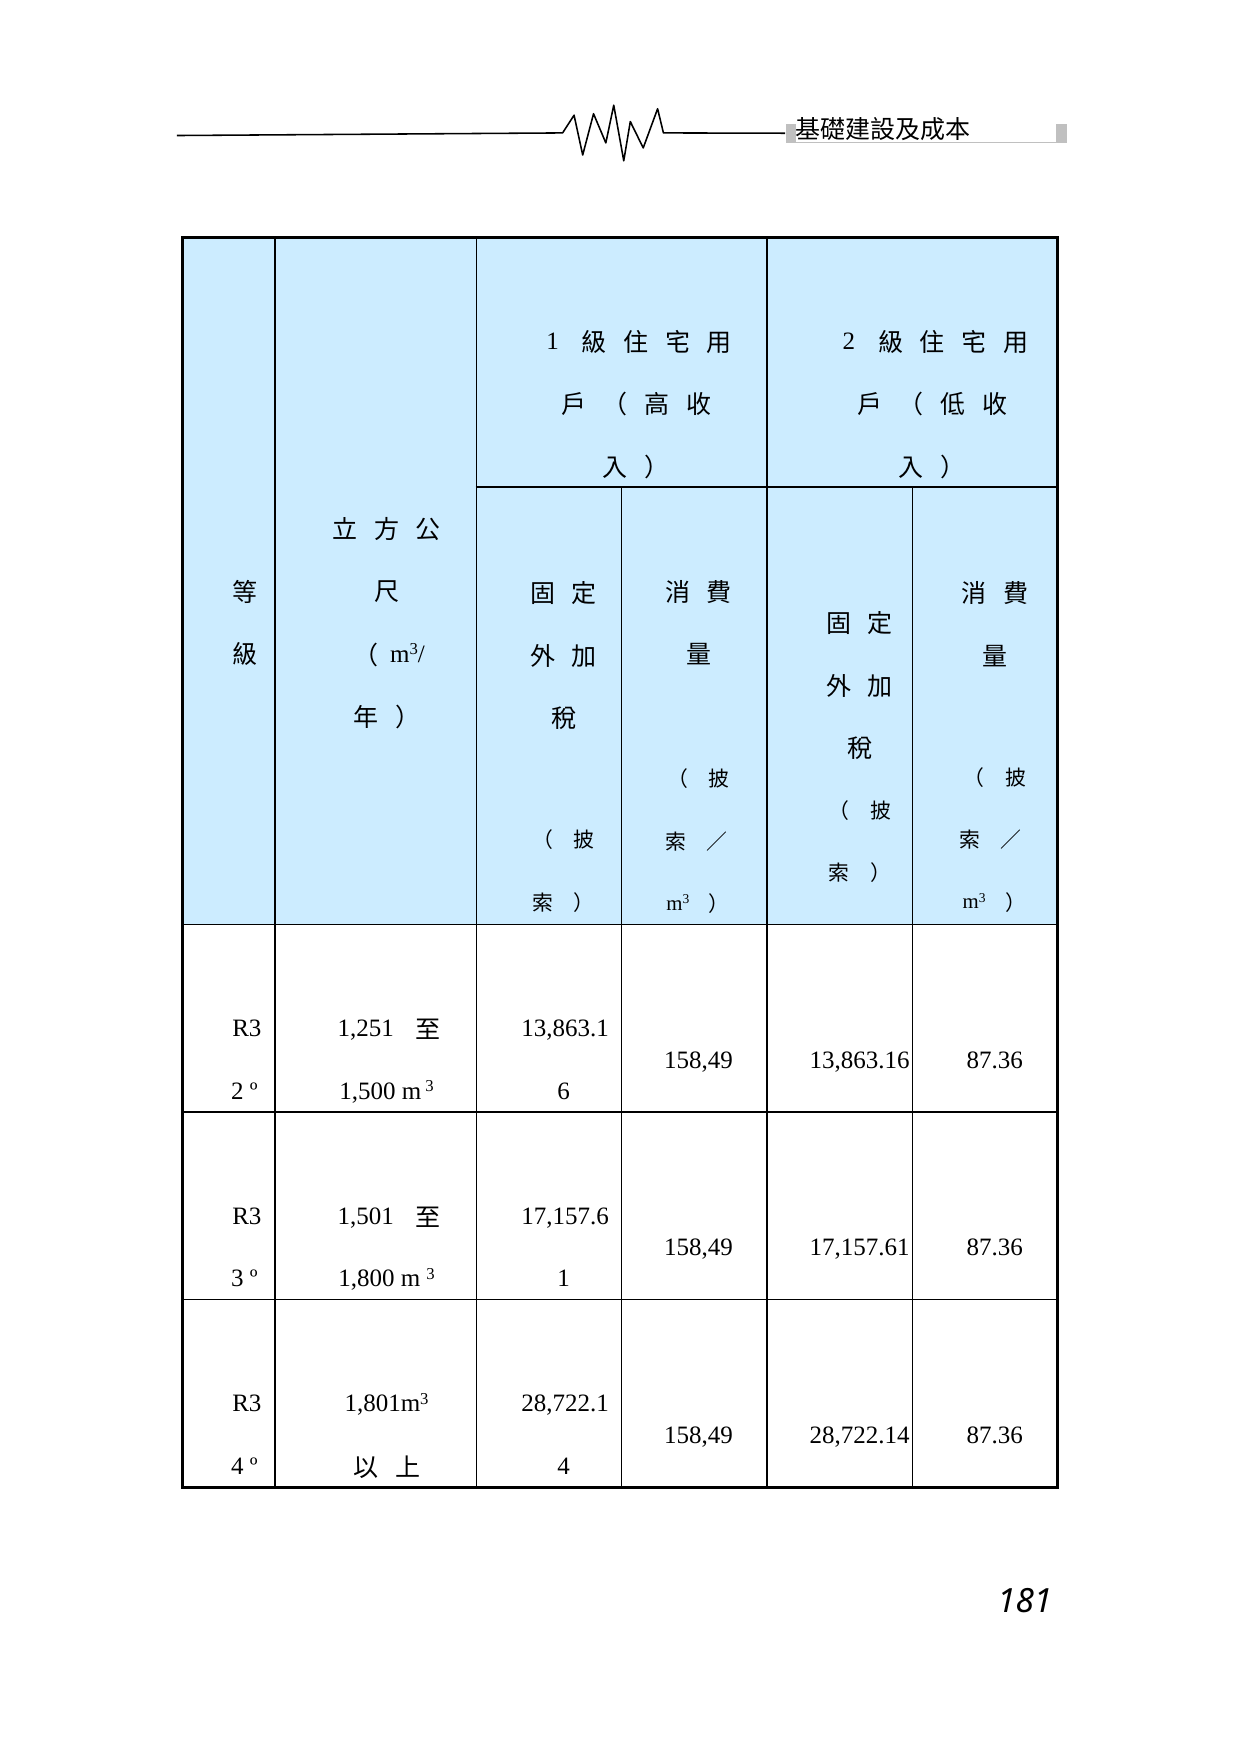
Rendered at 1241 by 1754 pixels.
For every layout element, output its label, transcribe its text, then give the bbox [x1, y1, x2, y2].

table_cell 固定外加稅 （披索） [768, 488, 912, 924]
table_cell 87.36 [913, 1300, 1056, 1486]
table_header 立方公尺 （m3/年） [276, 239, 476, 924]
table_header 1級住宅用戶（高收入） [477, 239, 766, 486]
table_cell 87.36 [913, 925, 1056, 1111]
table_cell 固定外加稅 （披索） [477, 488, 621, 924]
table_cell 13,863.16 [768, 925, 912, 1111]
table_header 等級 [184, 239, 274, 924]
table_cell 158,49 [622, 925, 766, 1111]
table_cell R3 4 º [184, 1300, 274, 1486]
table_cell 158,49 [622, 1300, 766, 1486]
table_cell R3 2 º [184, 925, 274, 1111]
table_cell 消費量 （披索／m3） [913, 488, 1056, 924]
table_cell 1,801m3以上 [276, 1300, 476, 1486]
table_cell 1,251至1,500 m 3 [276, 925, 476, 1111]
table_cell 158,49 [622, 1113, 766, 1299]
table_header 2級住宅用戶（低收入） [768, 239, 1056, 486]
table_cell 28,722.14 [768, 1300, 912, 1486]
table_cell 87.36 [913, 1113, 1056, 1299]
table_cell 28,722.14 [477, 1300, 621, 1486]
table_cell 13,863.16 [477, 925, 621, 1111]
table_cell 17,157.61 [768, 1113, 912, 1299]
table_cell 17,157.61 [477, 1113, 621, 1299]
table_cell 消費量 （披索／m3） [622, 488, 766, 924]
table_cell 1,501至1,800 m 3 [276, 1113, 476, 1299]
table_cell R3 3 º [184, 1113, 274, 1299]
